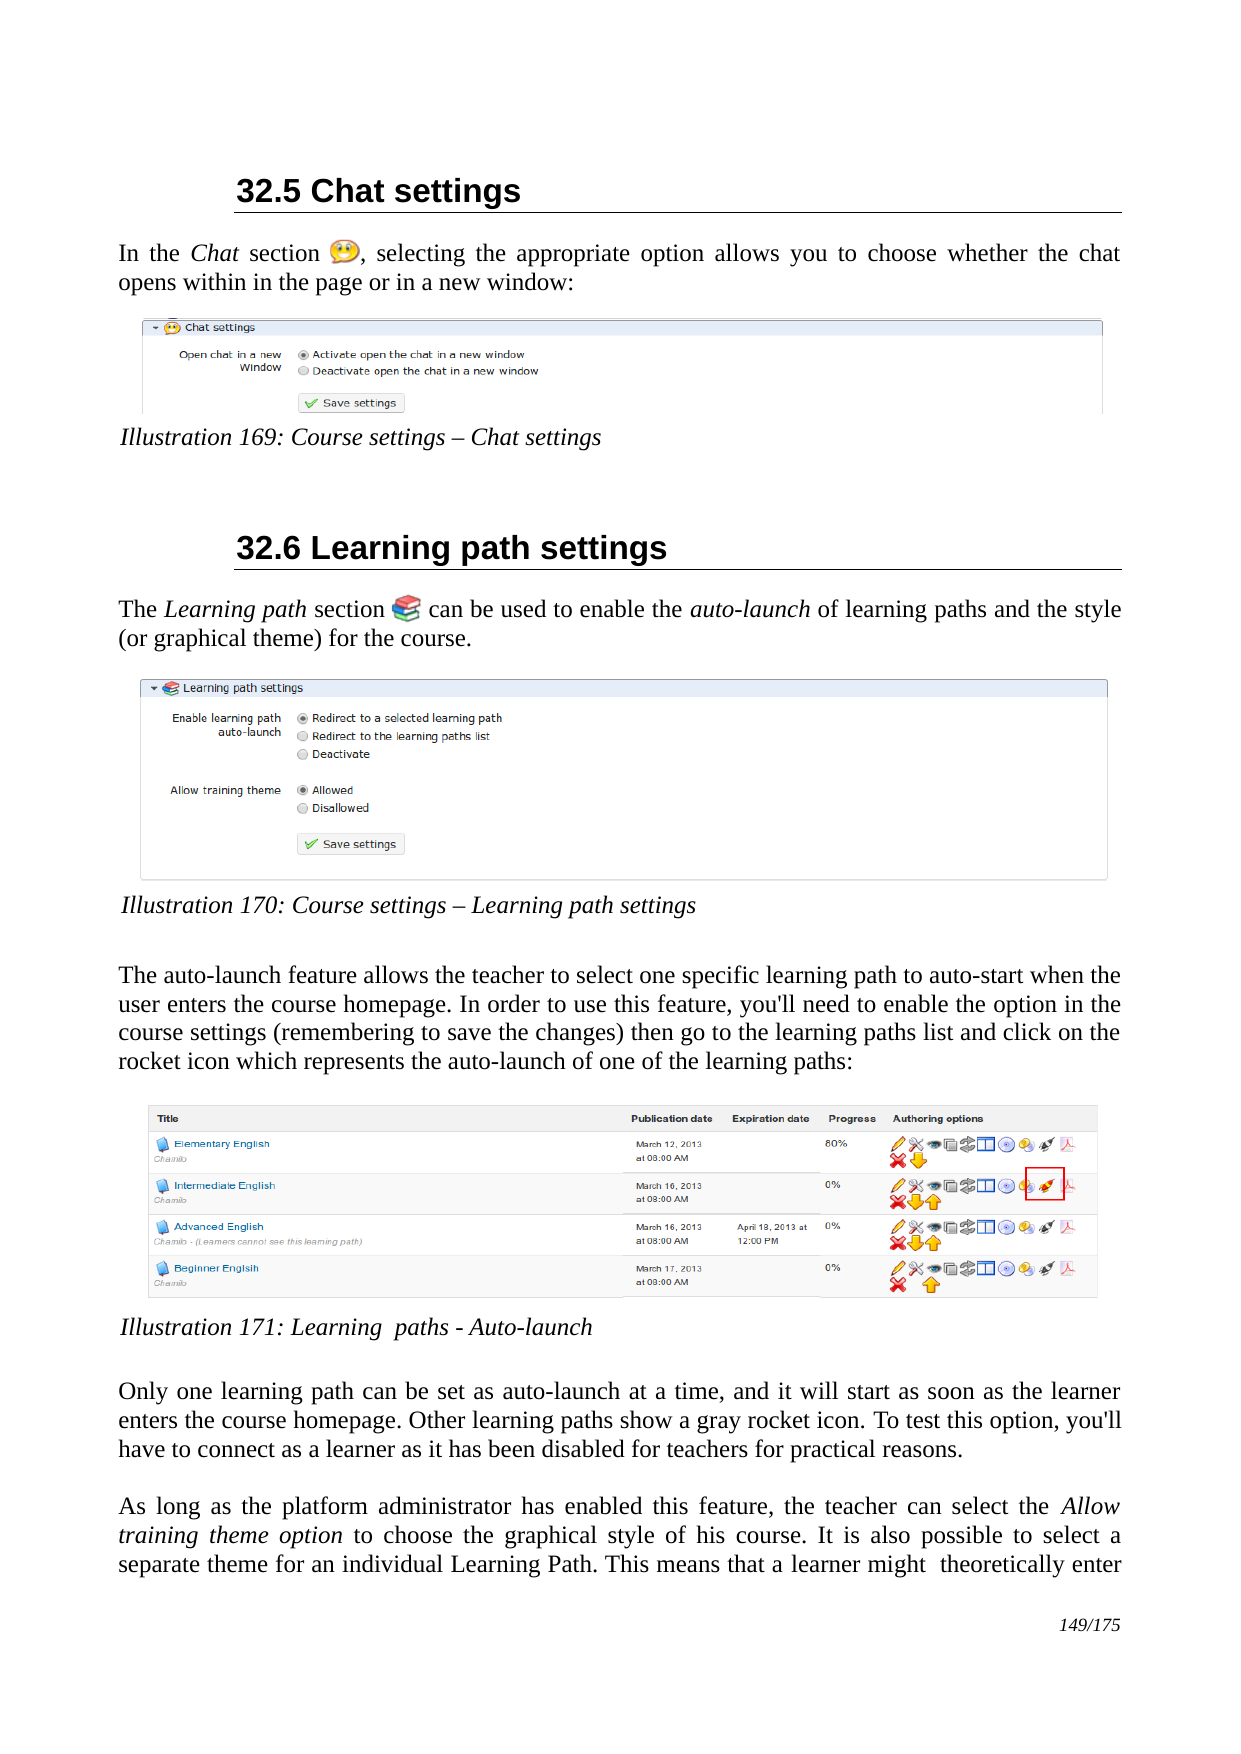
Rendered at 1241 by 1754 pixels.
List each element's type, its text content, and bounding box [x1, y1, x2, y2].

picture [136, 318, 1107, 414]
picture [391, 593, 422, 624]
text Illustration 169: Course settings – Chat settings [120, 422, 1120, 451]
picture [136, 1098, 1107, 1304]
picture [137, 679, 1109, 881]
picture [330, 237, 360, 267]
text The Learning path section can be used to enable the auto-launch of learning paths and the style (or graphical theme) for the course. [118, 594, 1122, 652]
text In the Chat section , selecting the appropriate option allows you to choose whether the chat opens within in the page or in a new window: [118, 237, 1122, 296]
subtitle Chat settings [234, 172, 1122, 212]
text As long as the platform administrator has enabled this feature, the teacher can select the Allow training theme option to choose the graphical style of his course. It is also possible to select a separate theme for an individual Learning Path. This means that a learner might theoretically enter [118, 1491, 1122, 1578]
subtitle Learning path settings [234, 528, 1122, 569]
text The auto-launch feature allows the teacher to select one specific learning path to auto-start when the user enters the course homepage. In order to use this feature, you'll need to enable the option in the course settings (remembering to save the changes) then go to the learning paths list and click on the rocket icon which represents the auto-launch of one of the learning paths: [118, 960, 1122, 1075]
text Illustration 171: Learning paths - Auto-launch [120, 1312, 1120, 1341]
text Only one learning path can be set as auto-launch at a time, and it will start as soon as the learner enters the course homepage. Other learning paths show a gray rocket icon. To test this option, you'll have to connect as a learner as it has been disabled for teachers for practical reasons. [118, 1376, 1122, 1463]
text Illustration 170: Course settings – Learning path settings [121, 890, 1121, 919]
